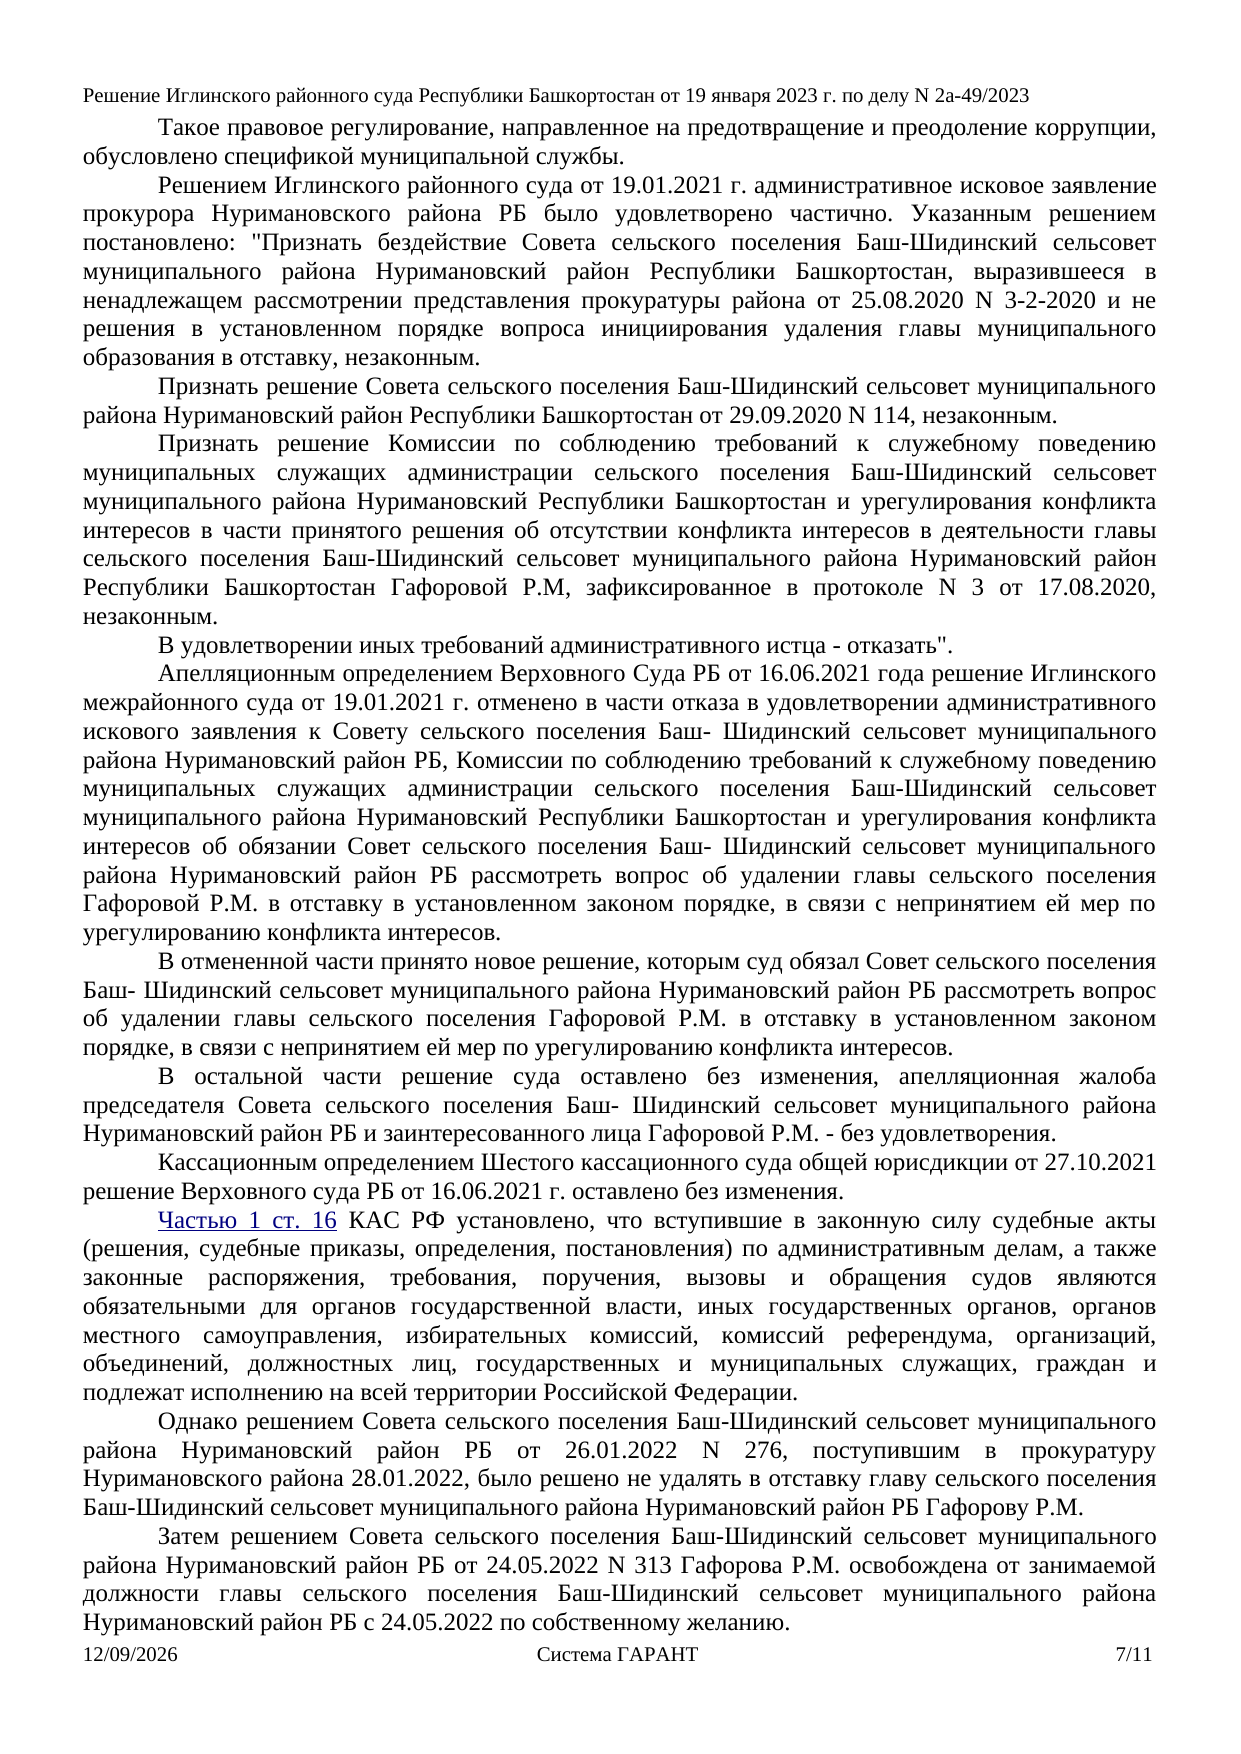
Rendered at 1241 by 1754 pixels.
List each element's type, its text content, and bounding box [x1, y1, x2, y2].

text Такое правовое регулирование, направленное на предотвращение и преодоление коррупции, обусловлено спецификой муниципальной службы. [83, 112, 1157, 170]
text В остальной части решение суда оставлено без изменения, апелляционная жалоба председателя Совета сельского поселения Баш- Шидинский сельсовет муниципального района Нуримановский район РБ и заинтересованного лица Гафоровой Р.М. - без удовлетворения. [83, 1061, 1157, 1147]
text В удовлетворении иных требований административного истца - отказать". [83, 630, 1157, 658]
text Апелляционным определением Верховного Суда РБ от 16.06.2021 года решение Иглинского межрайонного суда от 19.01.2021 г. отменено в части отказа в удовлетворении административного искового заявления к Совету сельского поселения Баш- Шидинский сельсовет муниципального района Нуримановский район РБ, Комиссии по соблюдению требований к служебному поведению муниципальных служащих администрации сельского поселения Баш-Шидинский сельсовет муниципального района Нуримановский Республики Башкортостан и урегулирования конфликта интересов об обязании Совет сельского поселения Баш- Шидинский сельсовет муниципального района Нуримановский район РБ рассмотреть вопрос об удалении главы сельского поселения Гафоровой Р.М. в отставку в установленном законом порядке, в связи с непринятием ей мер по урегулированию конфликта интересов. [83, 658, 1157, 946]
text Кассационным определением Шестого кассационного суда общей юрисдикции от 27.10.2021 решение Верховного суда РБ от 16.06.2021 г. оставлено без изменения. [83, 1147, 1157, 1205]
text В отмененной части принято новое решение, которым суд обязал Совет сельского поселения Баш- Шидинский сельсовет муниципального района Нуримановский район РБ рассмотреть вопрос об удалении главы сельского поселения Гафоровой Р.М. в отставку в установленном законом порядке, в связи с непринятием ей мер по урегулированию конфликта интересов. [83, 946, 1157, 1061]
text Частью 1 ст. 16 КАС РФ установлено, что вступившие в законную силу судебные акты (решения, судебные приказы, определения, постановления) по административным делам, а также законные распоряжения, требования, поручения, вызовы и обращения судов являются обязательными для органов государственной власти, иных государственных органов, органов местного самоуправления, избирательных комиссий, комиссий референдума, организаций, объединений, должностных лиц, государственных и муниципальных служащих, граждан и подлежат исполнению на всей территории Российской Федерации. [83, 1205, 1157, 1406]
text Решением Иглинского районного суда от 19.01.2021 г. административное исковое заявление прокурора Нуримановского района РБ было удовлетворено частично. Указанным решением постановлено: "Признать бездействие Совета сельского поселения Баш-Шидинский сельсовет муниципального района Нуримановский район Республики Башкортостан, выразившееся в ненадлежащем рассмотрении представления прокуратуры района от 25.08.2020 N 3-2-2020 и не решения в установленном порядке вопроса инициирования удаления главы муниципального образования в отставку, незаконным. [83, 170, 1157, 371]
text Признать решение Комиссии по соблюдению требований к служебному поведению муниципальных служащих администрации сельского поселения Баш-Шидинский сельсовет муниципального района Нуримановский Республики Башкортостан и урегулирования конфликта интересов в части принятого решения об отсутствии конфликта интересов в деятельности главы сельского поселения Баш-Шидинский сельсовет муниципального района Нуримановский район Республики Башкортостан Гафоровой Р.М, зафиксированное в протоколе N 3 от 17.08.2020, незаконным. [83, 428, 1157, 630]
text Признать решение Совета сельского поселения Баш-Шидинский сельсовет муниципального района Нуримановский район Республики Башкортостан от 29.09.2020 N 114, незаконным. [83, 371, 1157, 428]
text Однако решением Совета сельского поселения Баш-Шидинский сельсовет муниципального района Нуримановский район РБ от 26.01.2022 N 276, поступившим в прокуратуру Нуримановского района 28.01.2022, было решено не удалять в отставку главу сельского поселения Баш-Шидинский сельсовет муниципального района Нуримановский район РБ Гафорову Р.М. [83, 1406, 1157, 1521]
text Затем решением Совета сельского поселения Баш-Шидинский сельсовет муниципального района Нуримановский район РБ от 24.05.2022 N 313 Гафорова Р.М. освобождена от занимаемой должности главы сельского поселения Баш-Шидинский сельсовет муниципального района Нуримановский район РБ с 24.05.2022 по собственному желанию. [83, 1521, 1157, 1636]
